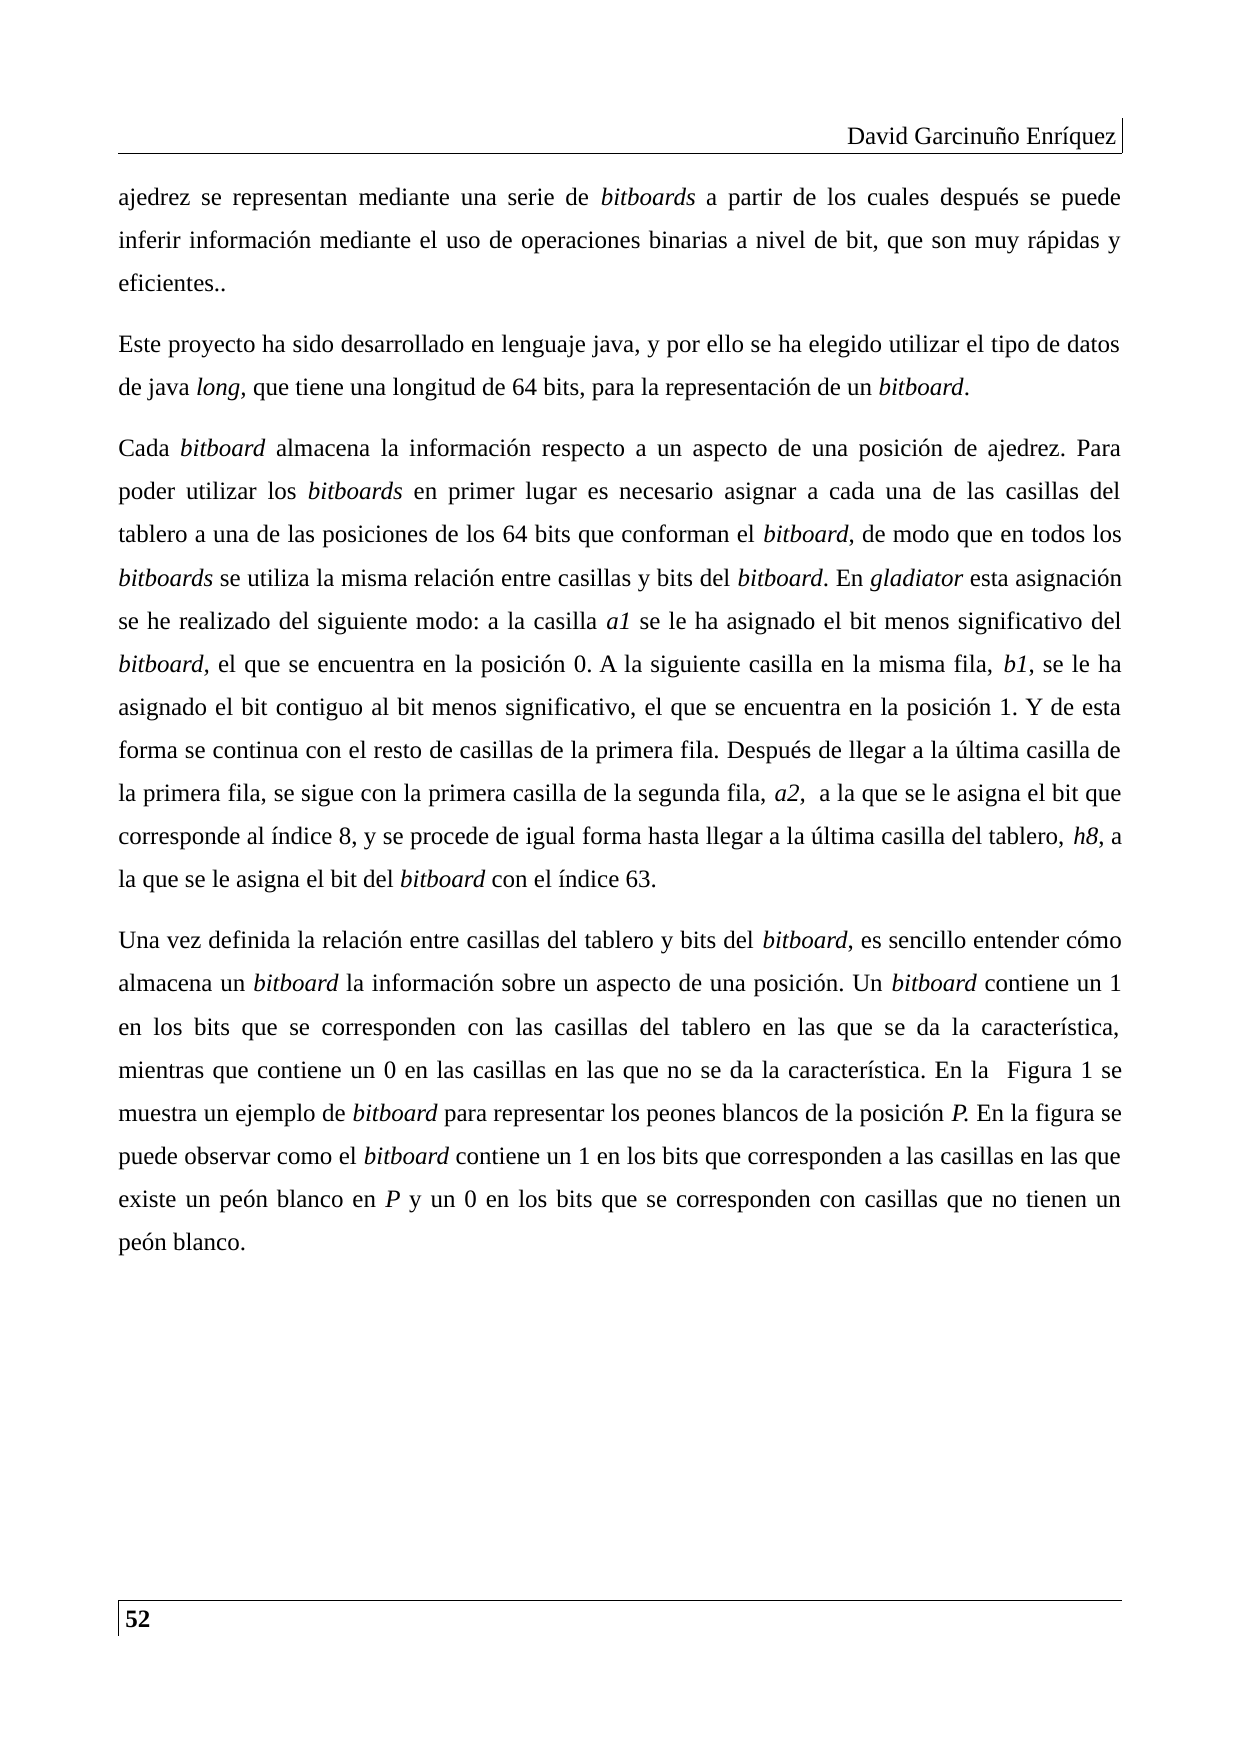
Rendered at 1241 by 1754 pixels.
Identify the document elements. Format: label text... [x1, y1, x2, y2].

text Una vez definida la relación entre casillas del tablero y bits del bitboard, es sencillo entender cómo almacena un bitboard la información sobre un aspecto de una posición. Un bitboard contiene un 1 en los bits que se corresponden con las casillas del tablero en las que se da la característica, mientras que contiene un 0 en las casillas en las que no se da la característica. En la Figura 1 se muestra un ejemplo de bitboard para representar los peones blancos de la posición P. En la figura se puede observar como el bitboard contiene un 1 en los bits que corresponden a las casillas en las que existe un peón blanco en P y un 0 en los bits que se corresponden con casillas que no tienen un peón blanco. [118, 925, 1122, 1256]
text ajedrez se representan mediante una serie de bitboards a partir de los cuales después se puede inferir información mediante el uso de operaciones binarias a nivel de bit, que son muy rápidas y eficientes.. [118, 182, 1122, 297]
text Este proyecto ha sido desarrollado en lenguaje java, y por ello se ha elegido utilizar el tipo de datos de java long, que tiene una longitud de 64 bits, para la representación de un bitboard. [118, 329, 1122, 401]
text Cada bitboard almacena la información respecto a un aspecto de una posición de ajedrez. Para poder utilizar los bitboards en primer lugar es necesario asignar a cada una de las casillas del tablero a una de las posiciones de los 64 bits que conforman el bitboard, de modo que en todos los bitboards se utiliza la misma relación entre casillas y bits del bitboard. En gladiator esta asignación se he realizado del siguiente modo: a la casilla a1 se le ha asignado el bit menos significativo del bitboard, el que se encuentra en la posición 0. A la siguiente casilla en la misma fila, b1, se le ha asignado el bit contiguo al bit menos significativo, el que se encuentra en la posición 1. Y de esta forma se continua con el resto de casillas de la primera fila. Después de llegar a la última casilla de la primera fila, se sigue con la primera casilla de la segunda fila, a2, a la que se le asigna el bit que corresponde al índice 8, y se procede de igual forma hasta llegar a la última casilla del tablero, h8, a la que se le asigna el bit del bitboard con el índice 63. [118, 433, 1122, 893]
